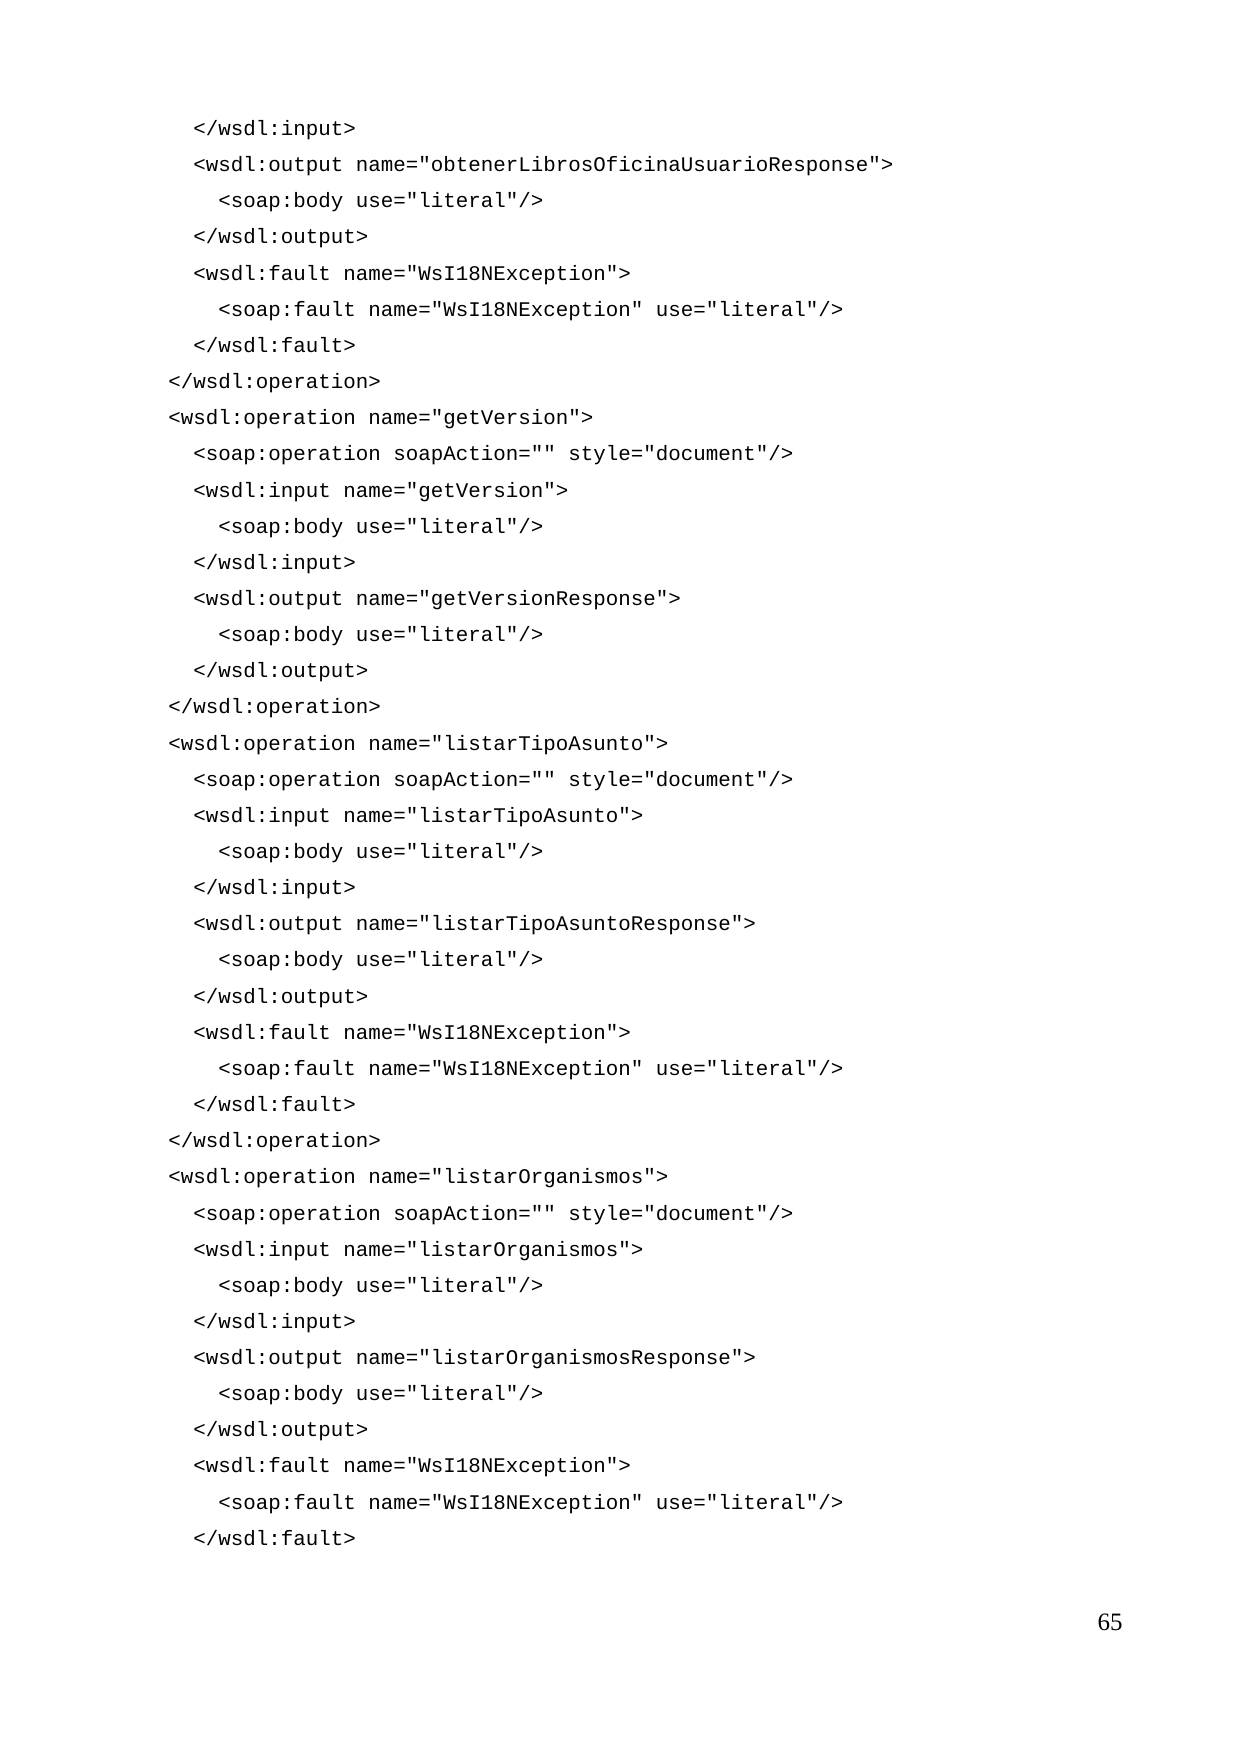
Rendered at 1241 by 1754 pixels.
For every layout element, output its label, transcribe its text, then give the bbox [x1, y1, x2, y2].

text <soap:fault name="WsI18NException" use="literal"/> [118, 299, 1122, 322]
text </wsdl:operation> [118, 371, 1122, 395]
text </wsdl:output> [118, 1419, 1122, 1443]
text <soap:body use="literal"/> [118, 1383, 1122, 1407]
text </wsdl:operation> [118, 696, 1122, 720]
text <soap:body use="literal"/> [118, 1275, 1122, 1298]
text <soap:fault name="WsI18NException" use="literal"/> [118, 1492, 1122, 1515]
text <wsdl:fault name="WsI18NException"> [118, 1456, 1122, 1479]
text <wsdl:input name="getVersion"> [118, 479, 1122, 503]
text </wsdl:input> [118, 552, 1122, 576]
text </wsdl:output> [118, 660, 1122, 684]
text <wsdl:fault name="WsI18NException"> [118, 1022, 1122, 1045]
text </wsdl:fault> [118, 335, 1122, 359]
text <soap:operation soapAction="" style="document"/> [118, 1202, 1122, 1226]
text <soap:body use="literal"/> [118, 624, 1122, 648]
text </wsdl:input> [118, 877, 1122, 901]
text <soap:operation soapAction="" style="document"/> [118, 443, 1122, 467]
text <wsdl:output name="listarTipoAsuntoResponse"> [118, 913, 1122, 937]
text <soap:body use="literal"/> [118, 841, 1122, 865]
text </wsdl:fault> [118, 1094, 1122, 1118]
text <soap:fault name="WsI18NException" use="literal"/> [118, 1058, 1122, 1082]
text <soap:body use="literal"/> [118, 516, 1122, 539]
text <soap:body use="literal"/> [118, 949, 1122, 973]
text <wsdl:fault name="WsI18NException"> [118, 263, 1122, 286]
text </wsdl:operation> [118, 1130, 1122, 1154]
text <soap:body use="literal"/> [118, 190, 1122, 214]
text <wsdl:output name="getVersionResponse"> [118, 588, 1122, 612]
text </wsdl:fault> [118, 1528, 1122, 1551]
text <wsdl:input name="listarTipoAsunto"> [118, 805, 1122, 828]
text </wsdl:output> [118, 986, 1122, 1009]
text </wsdl:output> [118, 227, 1122, 250]
text <wsdl:operation name="getVersion"> [118, 407, 1122, 431]
text <wsdl:operation name="listarTipoAsunto"> [118, 733, 1122, 756]
text <wsdl:output name="obtenerLibrosOficinaUsuarioResponse"> [118, 154, 1122, 178]
text </wsdl:input> [118, 1311, 1122, 1334]
text <wsdl:input name="listarOrganismos"> [118, 1239, 1122, 1262]
text <wsdl:operation name="listarOrganismos"> [118, 1166, 1122, 1190]
text <soap:operation soapAction="" style="document"/> [118, 769, 1122, 792]
text <wsdl:output name="listarOrganismosResponse"> [118, 1347, 1122, 1371]
text </wsdl:input> [118, 118, 1122, 142]
